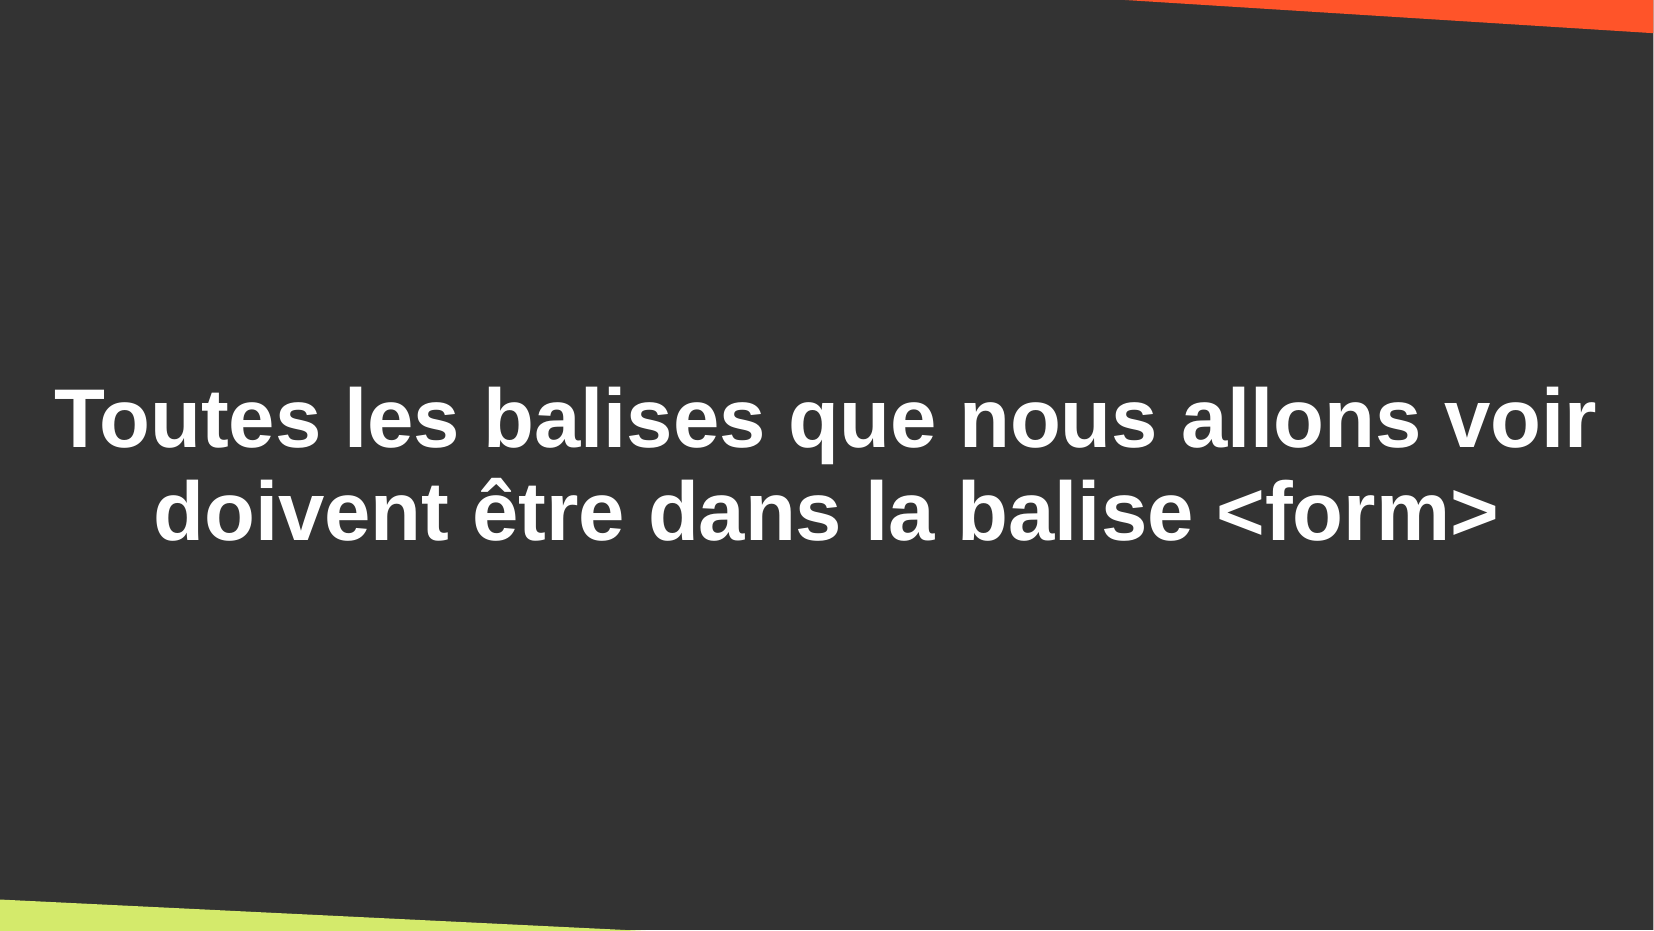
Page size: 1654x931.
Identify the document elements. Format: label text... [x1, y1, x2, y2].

title Toutes les balises que nous allons voir doivent être dans la balise <form> [27, 372, 1627, 559]
text_box [1125, 0, 1654, 34]
text_box [0, 899, 646, 931]
